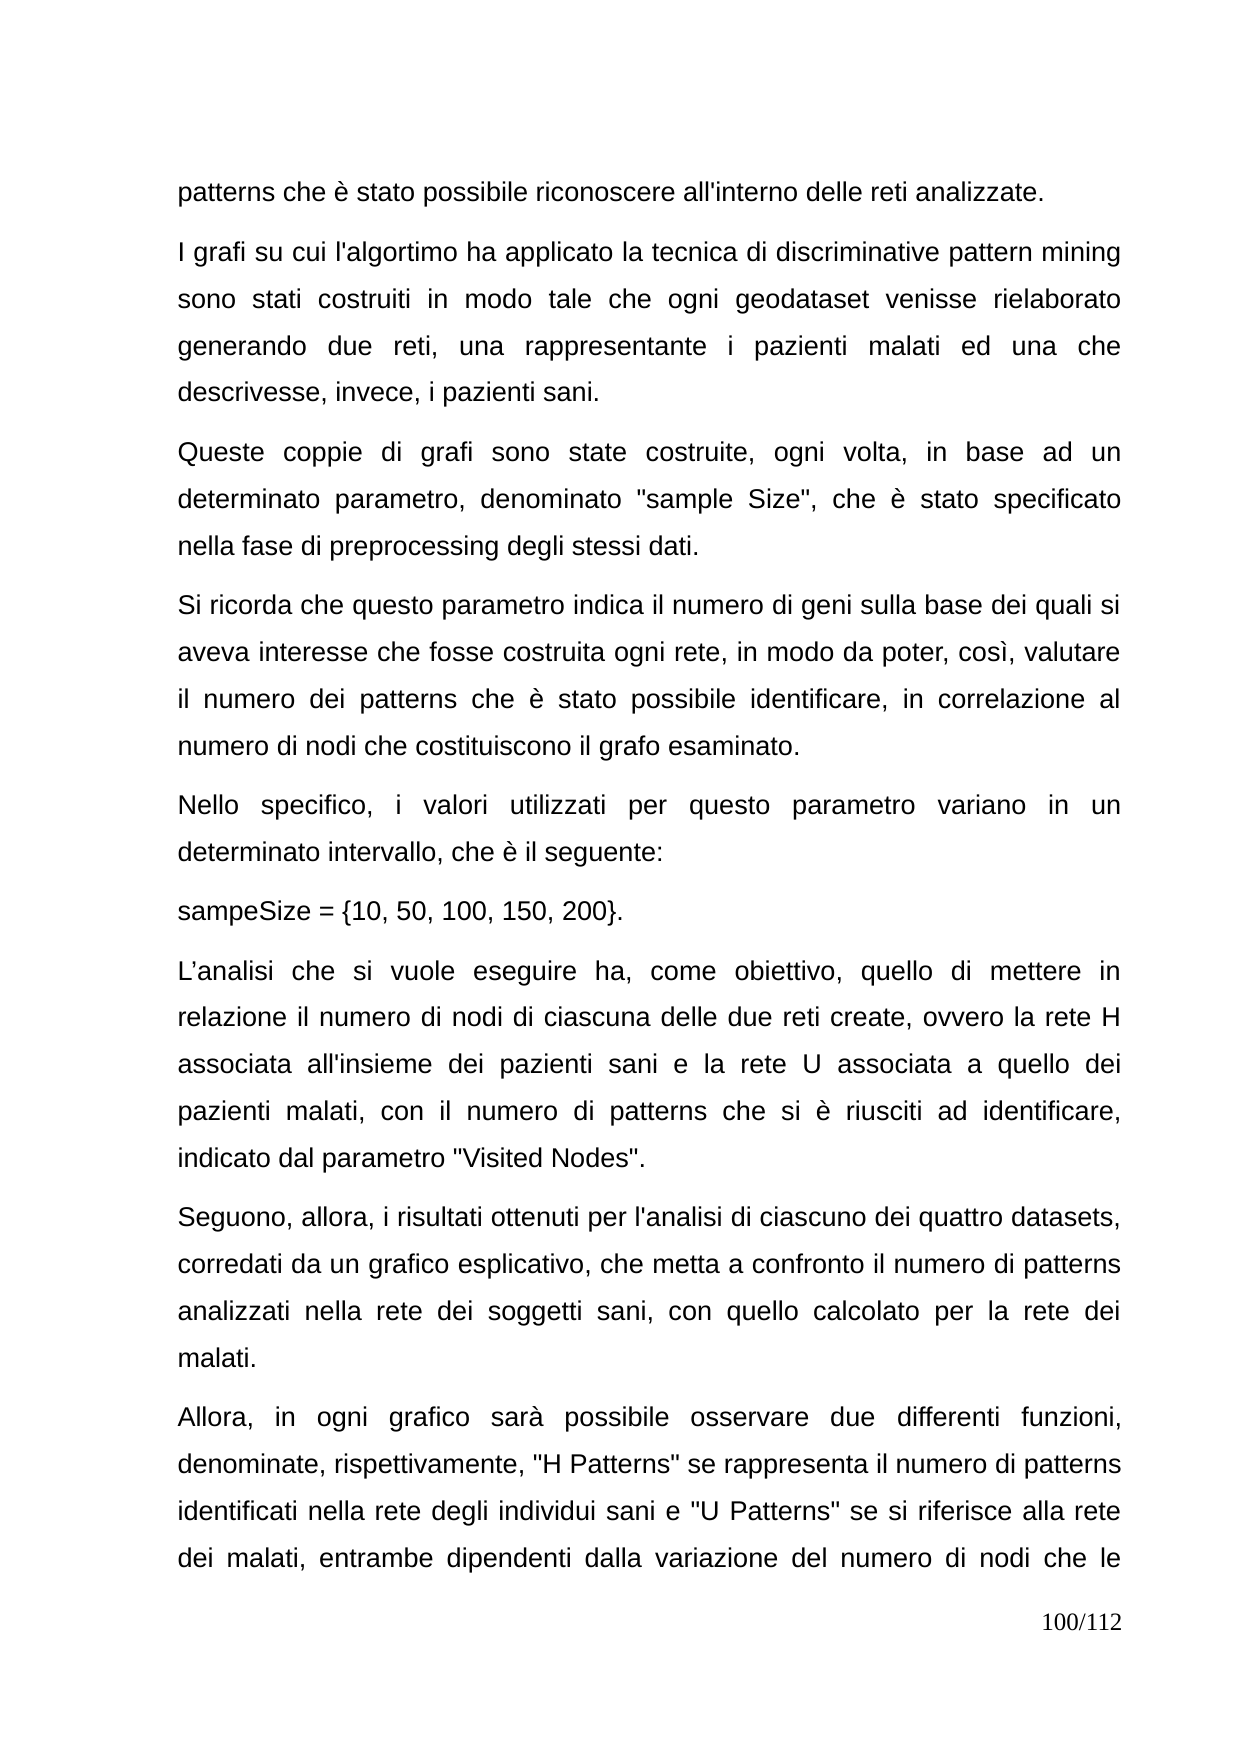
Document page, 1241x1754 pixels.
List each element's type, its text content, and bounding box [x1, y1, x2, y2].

text Nello specifico, i valori utilizzati per questo parametro variano in un determinato intervallo, che è il seguente: [177, 789, 1122, 867]
text Si ricorda che questo parametro indica il numero di geni sulla base dei quali si aveva interesse che fosse costruita ogni rete, in modo da poter, così, valutare il numero dei patterns che è stato possibile identificare, in correlazione al numero di nodi che costituiscono il grafo esaminato. [177, 589, 1122, 761]
text patterns che è stato possibile riconoscere all'interno delle reti analizzate. [177, 176, 1122, 208]
text L’analisi che si vuole eseguire ha, come obiettivo, quello di mettere in relazione il numero di nodi di ciascuna delle due reti create, ovvero la rete H associata all'insieme dei pazienti sani e la rete U associata a quello dei pazienti malati, con il numero di patterns che si è riusciti ad identificare, indicato dal parametro "Visited Nodes". [177, 954, 1122, 1173]
text Seguono, allora, i risultati ottenuti per l'analisi di ciascuno dei quattro datasets, corredati da un grafico esplicativo, che metta a confronto il numero di patterns analizzati nella rete dei soggetti sani, con quello calcolato per la rete dei malati. [177, 1201, 1122, 1373]
text I grafi su cui l'algortimo ha applicato la tecnica di discriminative pattern mining sono stati costruiti in modo tale che ogni geodataset venisse rielaborato generando due reti, una rappresentante i pazienti malati ed una che descrivesse, invece, i pazienti sani. [177, 236, 1122, 408]
text Allora, in ogni grafico sarà possibile osservare due differenti funzioni, denominate, rispettivamente, "H Patterns" se rappresenta il numero di patterns identificati nella rete degli individui sani e "U Patterns" se si riferisce alla rete dei malati, entrambe dipendenti dalla variazione del numero di nodi che le [177, 1401, 1122, 1573]
text Queste coppie di grafi sono state costruite, ogni volta, in base ad un determinato parametro, denominato "sample Size", che è stato specificato nella fase di preprocessing degli stessi dati. [177, 436, 1122, 561]
text sampeSize = {10, 50, 100, 150, 200}. [177, 895, 1122, 926]
